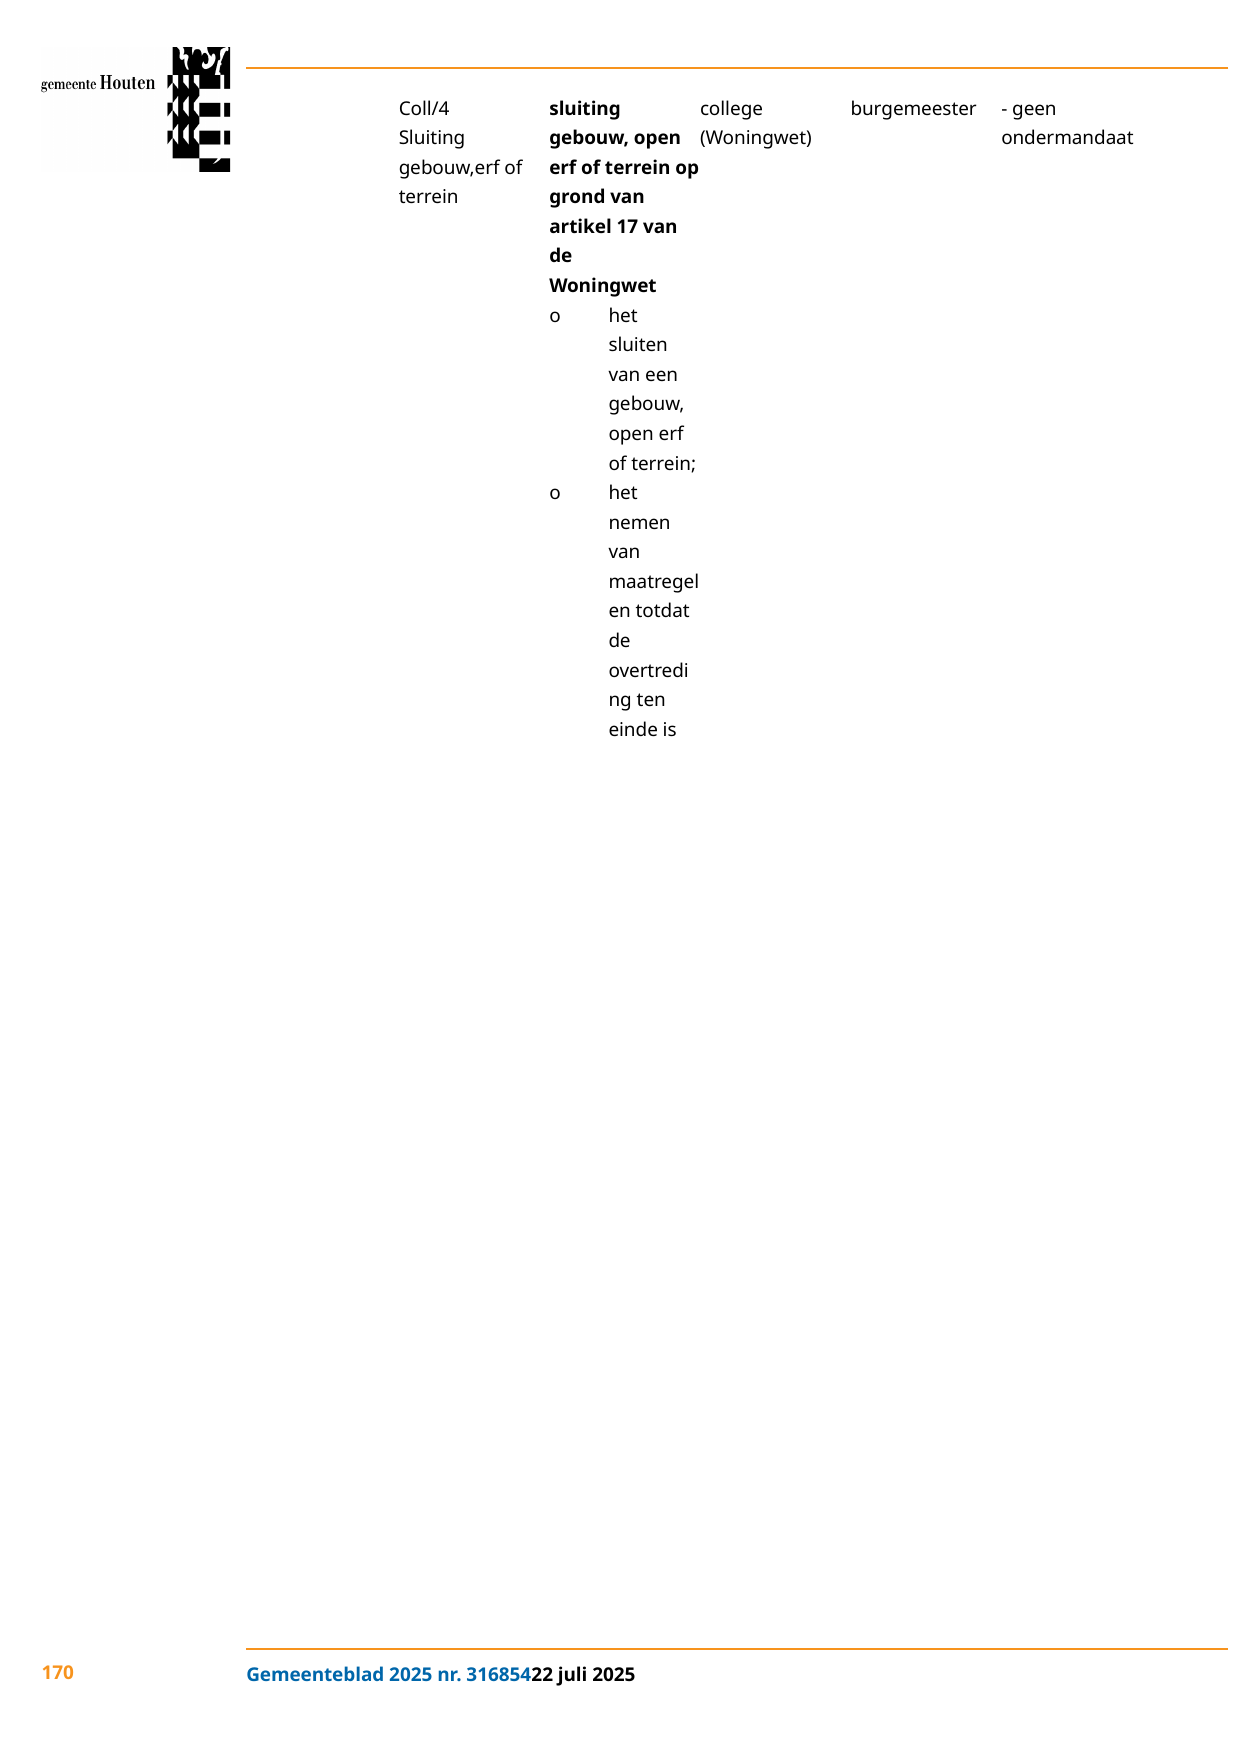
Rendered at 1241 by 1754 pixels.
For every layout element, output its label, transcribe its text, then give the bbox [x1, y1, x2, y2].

table_cell sluiting gebouw, open erf of terrein op grond van artikel 17 van de Woningwet het sluiten van een gebouw, open erf of terrein; het nemen van maatregelen totdat de overtreding ten einde is [549, 95, 700, 742]
picture [41, 47, 231, 172]
table_cell burgemeester [850, 95, 1001, 742]
table_cell college (Woningwet) [700, 95, 850, 742]
table_cell Coll/4 Sluiting gebouw,erf of terrein [399, 95, 549, 742]
table_cell [248, 95, 398, 742]
table_cell - geen ondermandaat [1001, 95, 1152, 742]
